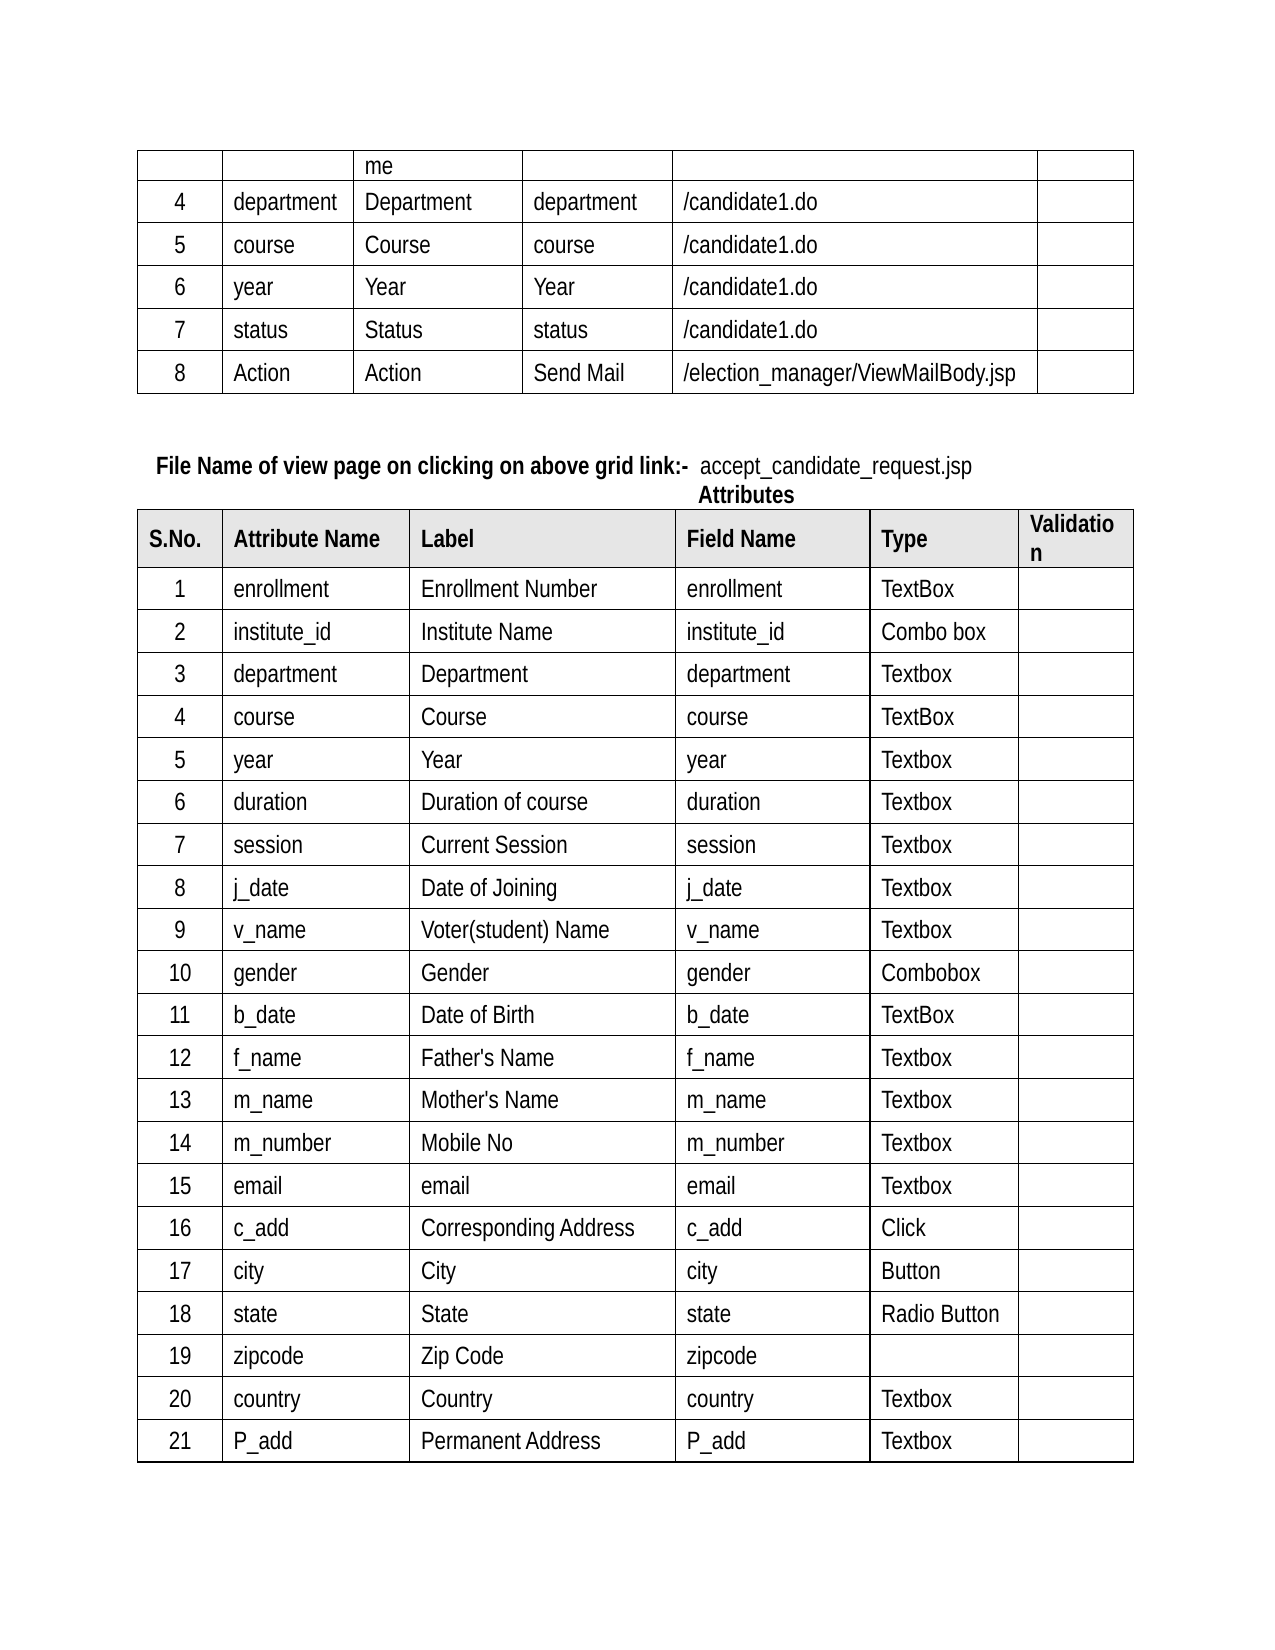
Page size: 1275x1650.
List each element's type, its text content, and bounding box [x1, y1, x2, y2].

table_cell v_name [676, 909, 869, 950]
table_cell TextBox [871, 696, 1018, 737]
table_cell 6 [138, 266, 222, 307]
table_cell Voter(student) Name [410, 909, 675, 950]
table_cell course [223, 696, 409, 737]
table_cell country [223, 1377, 409, 1419]
table_cell 5 [138, 738, 222, 780]
table_cell Enrollment Number [410, 568, 675, 609]
table_cell email [676, 1164, 869, 1206]
table_cell [1019, 1122, 1133, 1163]
table_cell zipcode [676, 1335, 869, 1376]
table_cell Department [354, 181, 522, 222]
table_cell Textbox [871, 738, 1018, 780]
table_cell [1019, 1377, 1133, 1419]
table_cell Button [871, 1250, 1018, 1291]
table_cell 20 [138, 1377, 222, 1419]
text File Name of view page on clicking on above grid link:- accept_candidate_request.jsp [150, 451, 1125, 480]
table_cell Country [410, 1377, 675, 1419]
table_cell duration [676, 781, 869, 822]
table_header Validation [1019, 510, 1133, 567]
table_cell m_number [223, 1122, 409, 1163]
table_cell b_date [676, 994, 869, 1035]
table_cell email [223, 1164, 409, 1206]
table_cell 16 [138, 1207, 222, 1248]
table_cell [1019, 1036, 1133, 1078]
table_cell course [223, 223, 353, 265]
table_cell 4 [138, 181, 222, 222]
table_cell Course [410, 696, 675, 737]
table_cell v_name [223, 909, 409, 950]
table_cell [1019, 1164, 1133, 1206]
table_cell email [410, 1164, 675, 1206]
table_cell session [676, 824, 869, 865]
table_cell status [223, 309, 353, 350]
table_cell [138, 151, 222, 180]
table_cell [1019, 1207, 1133, 1248]
table_cell [1019, 866, 1133, 908]
table_cell c_add [223, 1207, 409, 1248]
table_cell 5 [138, 223, 222, 265]
table_cell Action [223, 351, 353, 393]
table_cell year [223, 266, 353, 307]
table_cell 7 [138, 309, 222, 350]
table_cell 19 [138, 1335, 222, 1376]
table_cell [871, 1335, 1018, 1376]
table_cell m_name [223, 1079, 409, 1121]
table_cell TextBox [871, 994, 1018, 1035]
table_cell department [676, 653, 869, 694]
table_cell City [410, 1250, 675, 1291]
table_cell Current Session [410, 824, 675, 865]
table_cell /candidate1.do [673, 266, 1037, 307]
table_cell /candidate1.do [673, 223, 1037, 265]
text Attributes [150, 480, 1125, 508]
table_cell [1019, 994, 1133, 1035]
table_cell [1019, 951, 1133, 993]
table_cell zipcode [223, 1335, 409, 1376]
table_cell 12 [138, 1036, 222, 1078]
table_header Type [871, 510, 1018, 567]
table_cell 21 [138, 1420, 222, 1461]
table_cell 9 [138, 909, 222, 950]
table_cell Textbox [871, 653, 1018, 694]
table_cell Date of Birth [410, 994, 675, 1035]
table_cell Mother's Name [410, 1079, 675, 1121]
table_header Attribute Name [223, 510, 409, 567]
table_cell Year [354, 266, 522, 307]
table_cell [1019, 1292, 1133, 1334]
table_cell Textbox [871, 1420, 1018, 1461]
table_cell [1019, 653, 1133, 694]
table_cell Duration of course [410, 781, 675, 822]
table_cell P_add [223, 1420, 409, 1461]
table_cell department [223, 181, 353, 222]
table_cell Course [354, 223, 522, 265]
table_cell 8 [138, 866, 222, 908]
table_cell Zip Code [410, 1335, 675, 1376]
table_header S.No. [138, 510, 222, 567]
table_cell [523, 151, 672, 180]
table_cell Textbox [871, 1079, 1018, 1121]
table_cell Institute Name [410, 610, 675, 652]
table_cell Year [410, 738, 675, 780]
table_cell Textbox [871, 781, 1018, 822]
table_cell Status [354, 309, 522, 350]
table_cell /candidate1.do [673, 309, 1037, 350]
table_cell 1 [138, 568, 222, 609]
table_cell me [354, 151, 522, 180]
table_header Field Name [676, 510, 869, 567]
table_header Label [410, 510, 675, 567]
table_cell city [223, 1250, 409, 1291]
table_cell /candidate1.do [673, 181, 1037, 222]
table_cell institute_id [676, 610, 869, 652]
table_cell Corresponding Address [410, 1207, 675, 1248]
table_cell [1019, 824, 1133, 865]
table_cell state [676, 1292, 869, 1334]
table_cell Action [354, 351, 522, 393]
table_cell Mobile No [410, 1122, 675, 1163]
table_cell Combobox [871, 951, 1018, 993]
table_cell 6 [138, 781, 222, 822]
table_cell enrollment [223, 568, 409, 609]
table_cell [1019, 696, 1133, 737]
table_cell session [223, 824, 409, 865]
table_cell [1038, 181, 1133, 222]
table_cell f_name [676, 1036, 869, 1078]
table_cell duration [223, 781, 409, 822]
table_cell [1019, 1250, 1133, 1291]
table_cell [1019, 610, 1133, 652]
table_cell [1019, 1335, 1133, 1376]
table_cell Gender [410, 951, 675, 993]
table_cell Textbox [871, 909, 1018, 950]
table_cell country [676, 1377, 869, 1419]
table_cell /election_manager/ViewMailBody.jsp [673, 351, 1037, 393]
table_cell Textbox [871, 1122, 1018, 1163]
table_cell Permanent Address [410, 1420, 675, 1461]
table_cell [1019, 738, 1133, 780]
table_cell department [223, 653, 409, 694]
table_cell m_name [676, 1079, 869, 1121]
table_cell course [676, 696, 869, 737]
table_cell Click [871, 1207, 1018, 1248]
table_cell Textbox [871, 1164, 1018, 1206]
table_cell 2 [138, 610, 222, 652]
table_cell j_date [676, 866, 869, 908]
table_cell Department [410, 653, 675, 694]
table_cell [223, 151, 353, 180]
table_cell 17 [138, 1250, 222, 1291]
table_cell Year [523, 266, 672, 307]
table_cell Send Mail [523, 351, 672, 393]
table_cell b_date [223, 994, 409, 1035]
table_cell f_name [223, 1036, 409, 1078]
table_cell department [523, 181, 672, 222]
table_cell 15 [138, 1164, 222, 1206]
table_cell 8 [138, 351, 222, 393]
table_cell Combo box [871, 610, 1018, 652]
table_cell year [223, 738, 409, 780]
table_cell course [523, 223, 672, 265]
table_cell Father's Name [410, 1036, 675, 1078]
table_cell status [523, 309, 672, 350]
table_cell State [410, 1292, 675, 1334]
table_cell j_date [223, 866, 409, 908]
table_cell 3 [138, 653, 222, 694]
table_cell [1038, 351, 1133, 393]
table_cell [1019, 781, 1133, 822]
table_cell state [223, 1292, 409, 1334]
table_cell 11 [138, 994, 222, 1035]
table_cell 18 [138, 1292, 222, 1334]
table_cell m_number [676, 1122, 869, 1163]
table_cell c_add [676, 1207, 869, 1248]
table_cell [1019, 1079, 1133, 1121]
table_cell 10 [138, 951, 222, 993]
table_cell Textbox [871, 1036, 1018, 1078]
table_cell 7 [138, 824, 222, 865]
table_cell Textbox [871, 824, 1018, 865]
table_cell [1038, 223, 1133, 265]
table_cell 14 [138, 1122, 222, 1163]
table_cell institute_id [223, 610, 409, 652]
table_cell gender [676, 951, 869, 993]
table_cell [1019, 568, 1133, 609]
table_cell Textbox [871, 1377, 1018, 1419]
table_cell Radio Button [871, 1292, 1018, 1334]
table_cell TextBox [871, 568, 1018, 609]
table_cell year [676, 738, 869, 780]
table_cell 4 [138, 696, 222, 737]
table_cell [673, 151, 1037, 180]
table_cell P_add [676, 1420, 869, 1461]
table_cell gender [223, 951, 409, 993]
table_cell [1038, 266, 1133, 307]
table_cell 13 [138, 1079, 222, 1121]
table_cell city [676, 1250, 869, 1291]
table_cell [1038, 309, 1133, 350]
table_cell [1019, 1420, 1133, 1461]
table_cell enrollment [676, 568, 869, 609]
table_cell [1038, 151, 1133, 180]
table_cell Date of Joining [410, 866, 675, 908]
table_cell Textbox [871, 866, 1018, 908]
table_cell [1019, 909, 1133, 950]
